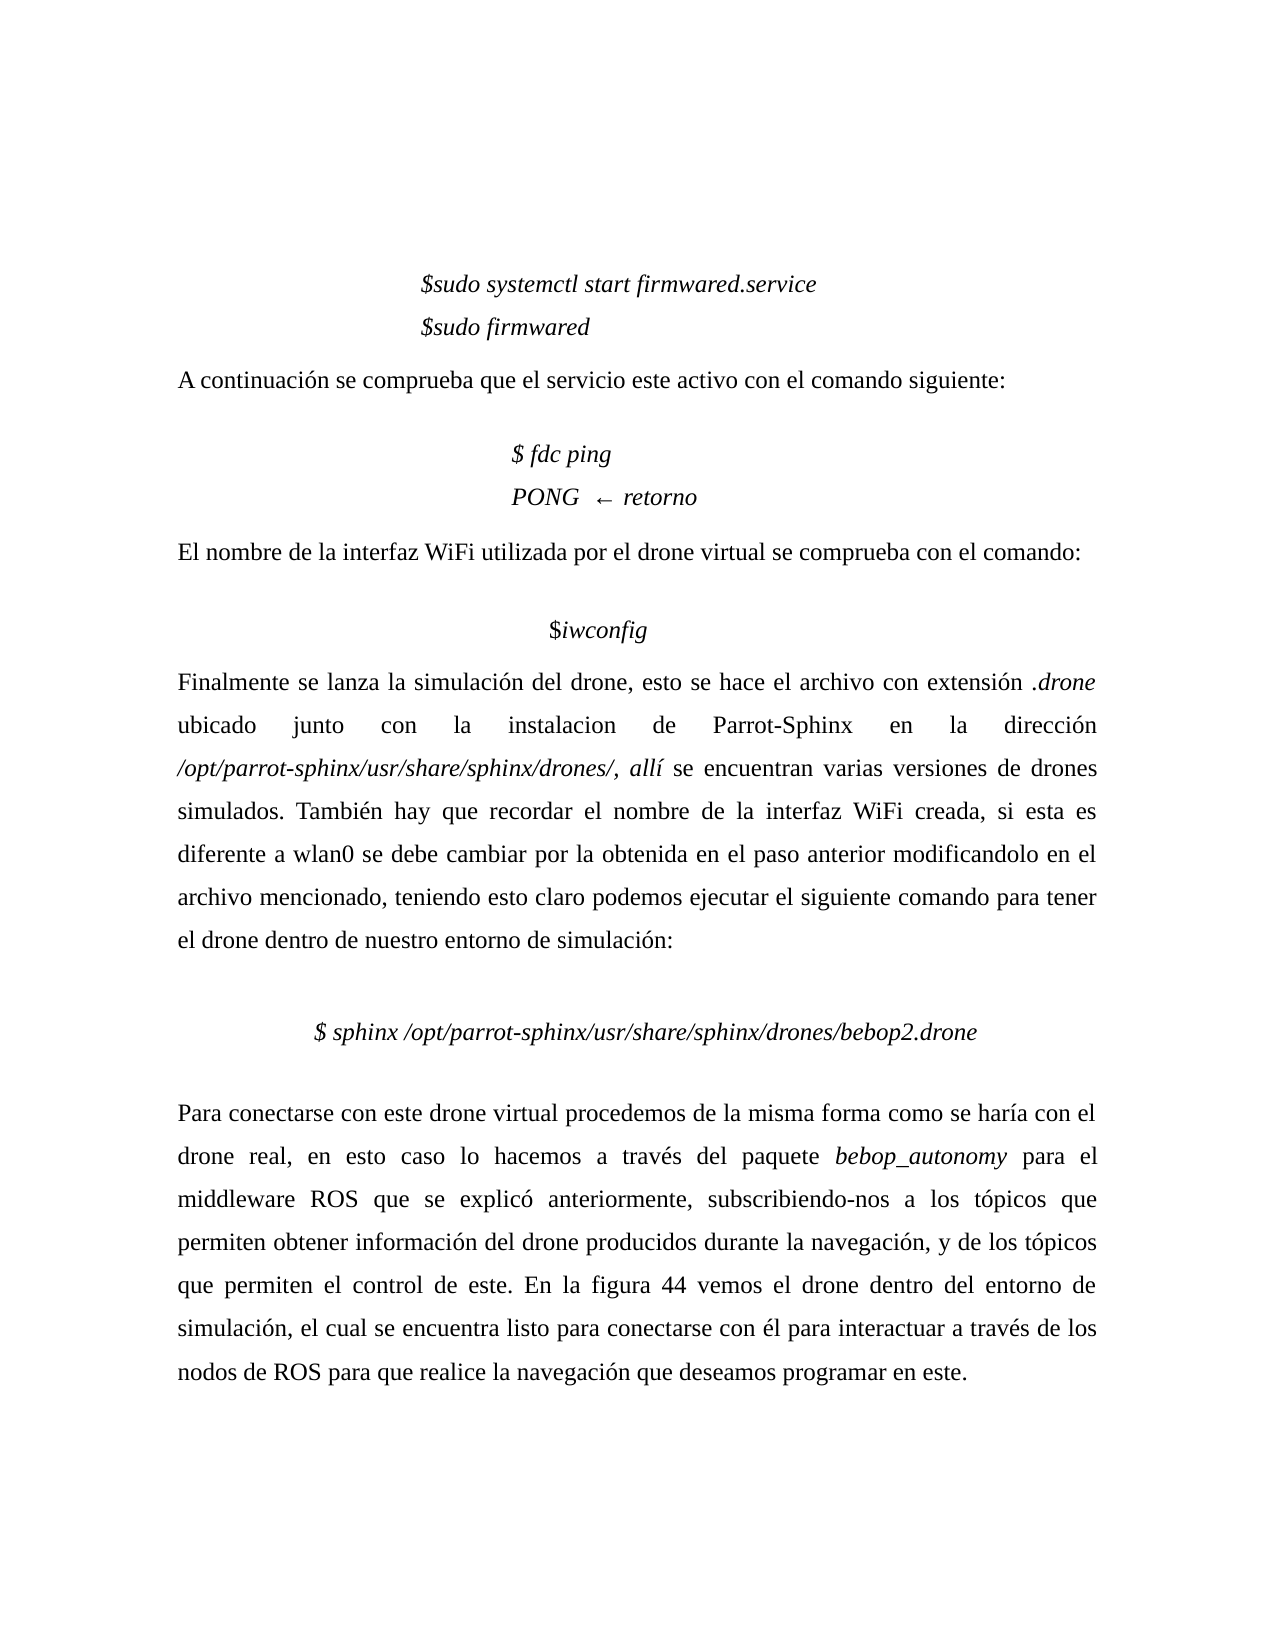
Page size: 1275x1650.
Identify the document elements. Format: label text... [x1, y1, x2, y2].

text Finalmente se lanza la simulación del drone, esto se hace el archivo con extensión .drone ubicado junto con la instalacion de Parrot-Sphinx en la dirección /opt/parrot-sphinx/usr/share/sphinx/drones/, allí se encuentran varias versiones de drones simulados. También hay que recordar el nombre de la interfaz WiFi creada, si esta es diferente a wlan0 se debe cambiar por la obtenida en el paso anterior modificandolo en el archivo mencionado, teniendo esto claro podemos ejecutar el siguiente comando para tener el drone dentro de nuestro entorno de simulación: [177, 667, 1098, 954]
text El nombre de la interfaz WiFi utilizada por el drone virtual se comprueba con el comando: [177, 537, 1098, 566]
text Para conectarse con este drone virtual procedemos de la misma forma como se haría con el drone real, en esto caso lo hacemos a través del paquete bebop_autonomy para el middleware ROS que se explicó anteriormente, subscribiendo-nos a los tópicos que permiten obtener información del drone producidos durante la navegación, y de los tópicos que permiten el control de este. En la figura 44 vemos el drone dentro del entorno de simulación, el cual se encuentra listo para conectarse con él para interactuar a través de los nodos de ROS para que realice la navegación que deseamos programar en este. [177, 1098, 1098, 1385]
text A continuación se comprueba que el servicio este activo con el comando siguiente: [177, 365, 1098, 393]
